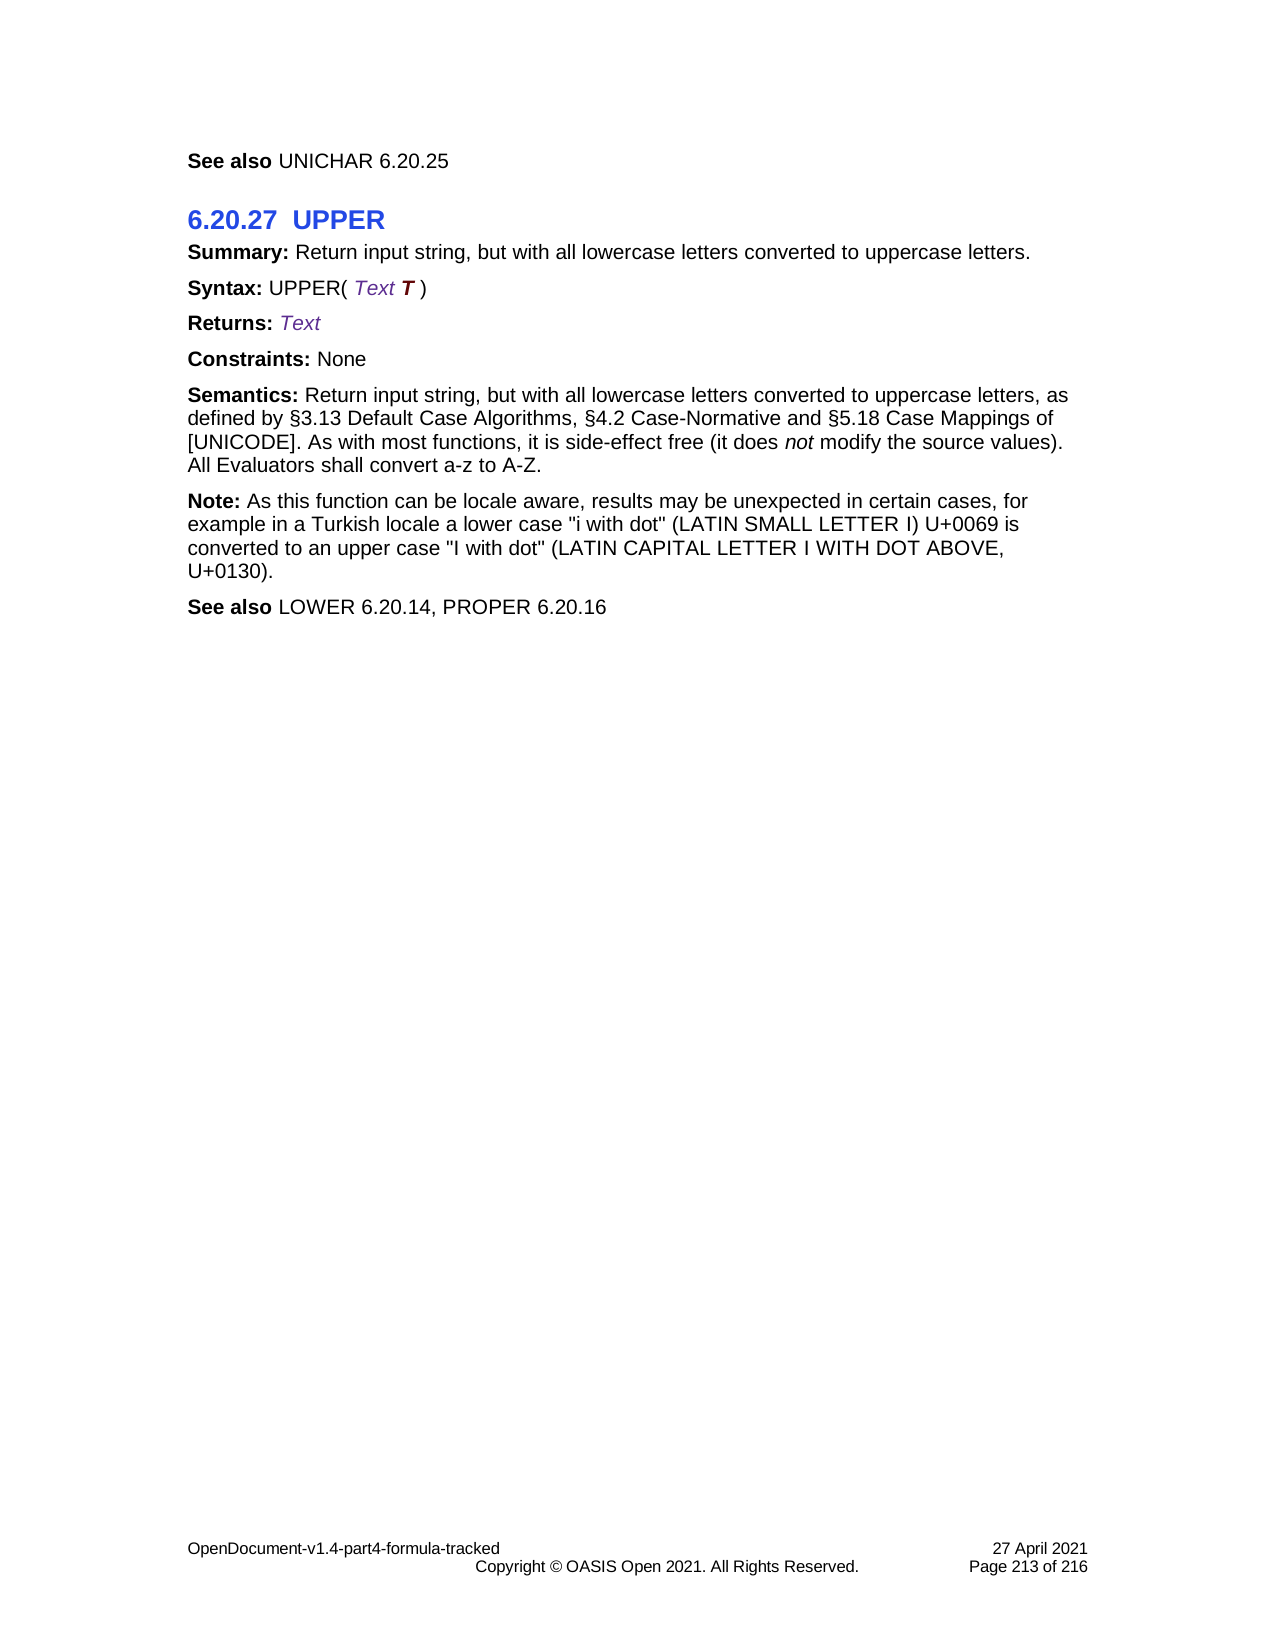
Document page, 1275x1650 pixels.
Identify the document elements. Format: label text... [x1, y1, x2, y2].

text See also LOWER 6.20.14, PROPER 6.20.16 [187, 596, 1088, 619]
text Note: As this function can be locale aware, results may be unexpected in certain cases, for example in a Turkish locale a lower case "i with dot" (LATIN SMALL LETTER I) U+0069 is converted to an upper case "I with dot" (LATIN CAPITAL LETTER I WITH DOT ABOVE, U+0130). [187, 489, 1088, 583]
text See also UNICHAR 6.20.25 [187, 150, 1088, 173]
subtitle UPPER [187, 204, 1088, 234]
text Semantics: Return input string, but with all lowercase letters converted to uppercase letters, as defined by §3.13 Default Case Algorithms, §4.2 Case-Normative and §5.18 Case Mappings of [UNICODE]. As with most functions, it is side-effect free (it does not modify the source values). All Evaluators shall convert a-z to A-Z. [187, 383, 1088, 477]
text Syntax: UPPER( Text T ) [187, 276, 1088, 300]
text Summary: Return input string, but with all lowercase letters converted to uppercase letters. [187, 241, 1088, 264]
text Returns: Text [187, 312, 1088, 335]
text Constraints: None [187, 347, 1088, 371]
